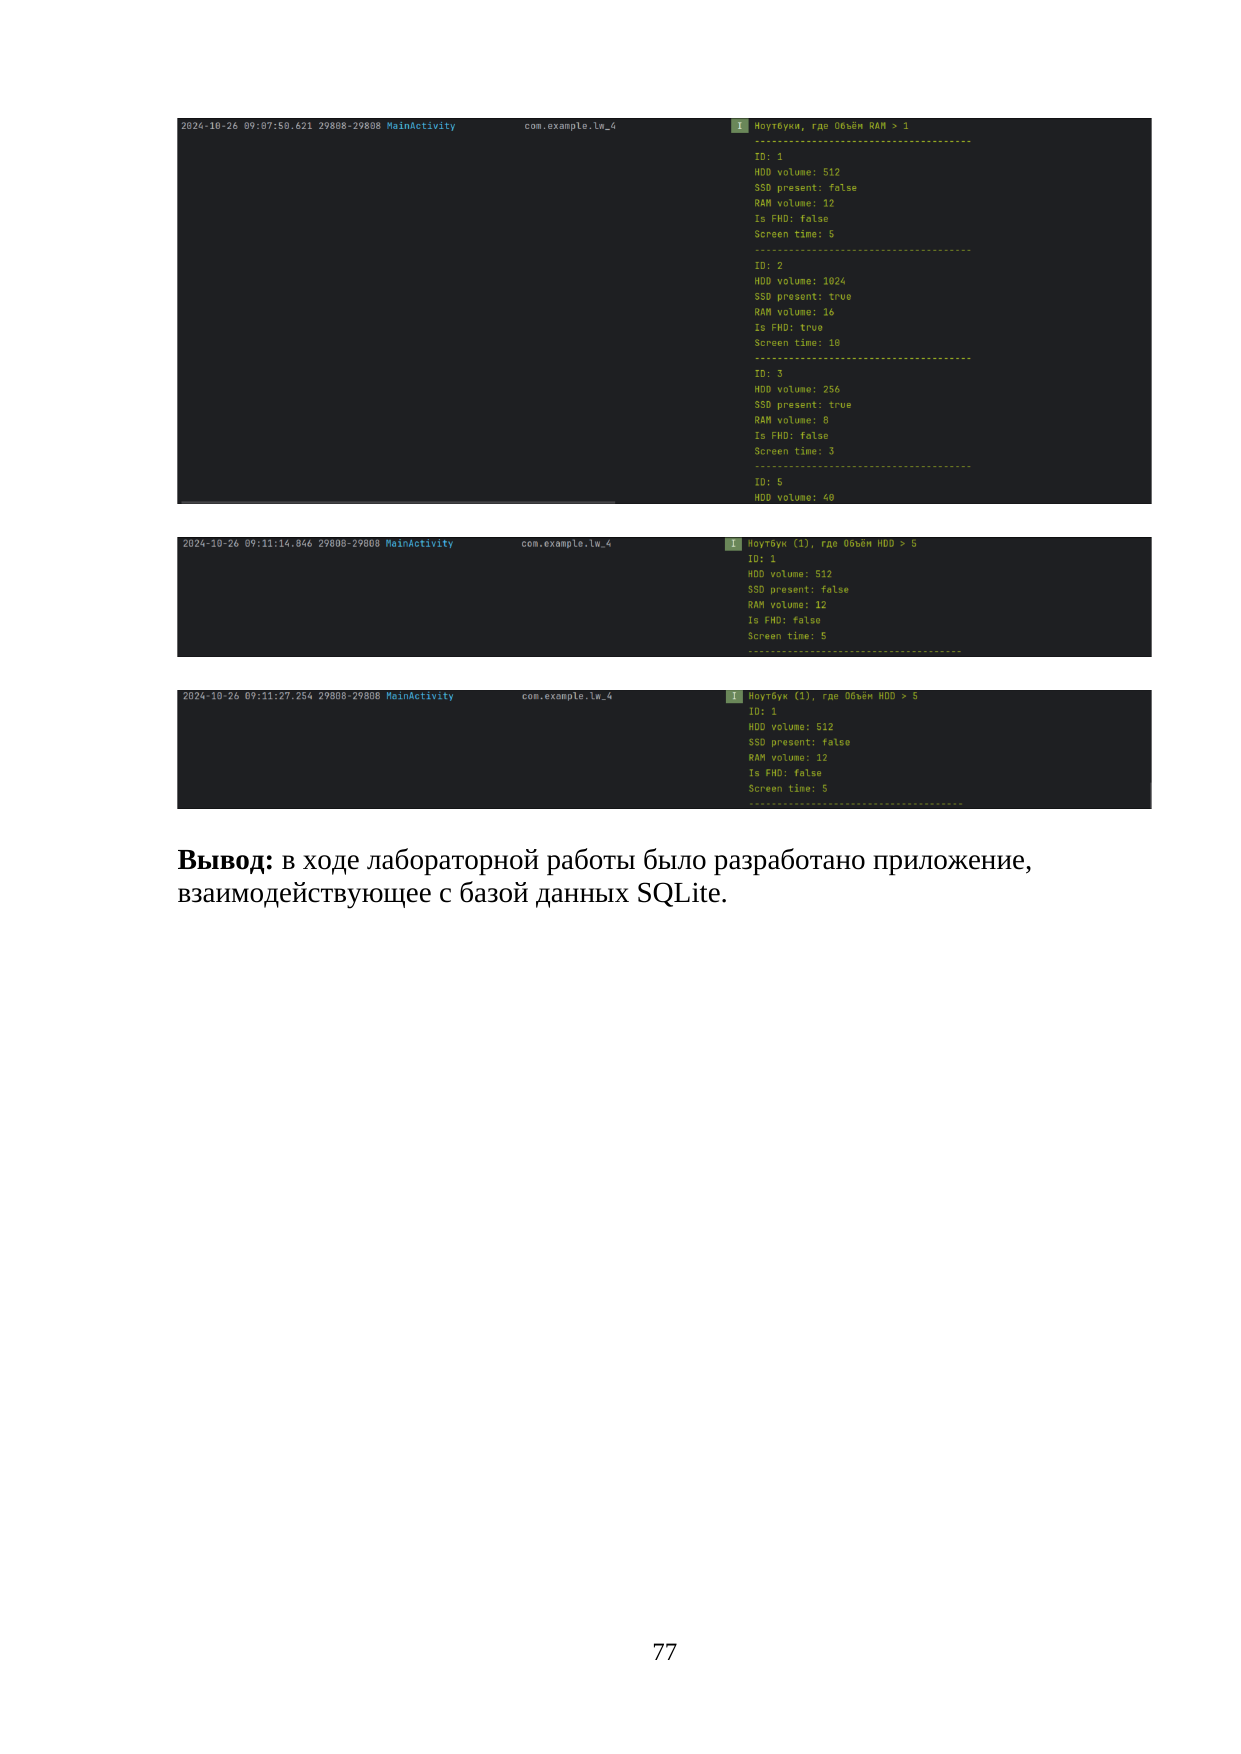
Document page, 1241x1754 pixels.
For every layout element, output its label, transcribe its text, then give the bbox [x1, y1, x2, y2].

picture [177, 118, 1152, 504]
picture [177, 537, 1152, 657]
picture [177, 690, 1152, 809]
text Вывод: в ходе лабораторной работы было разработано приложение, взаимодействующее с базой данных SQLite. [177, 842, 1152, 909]
